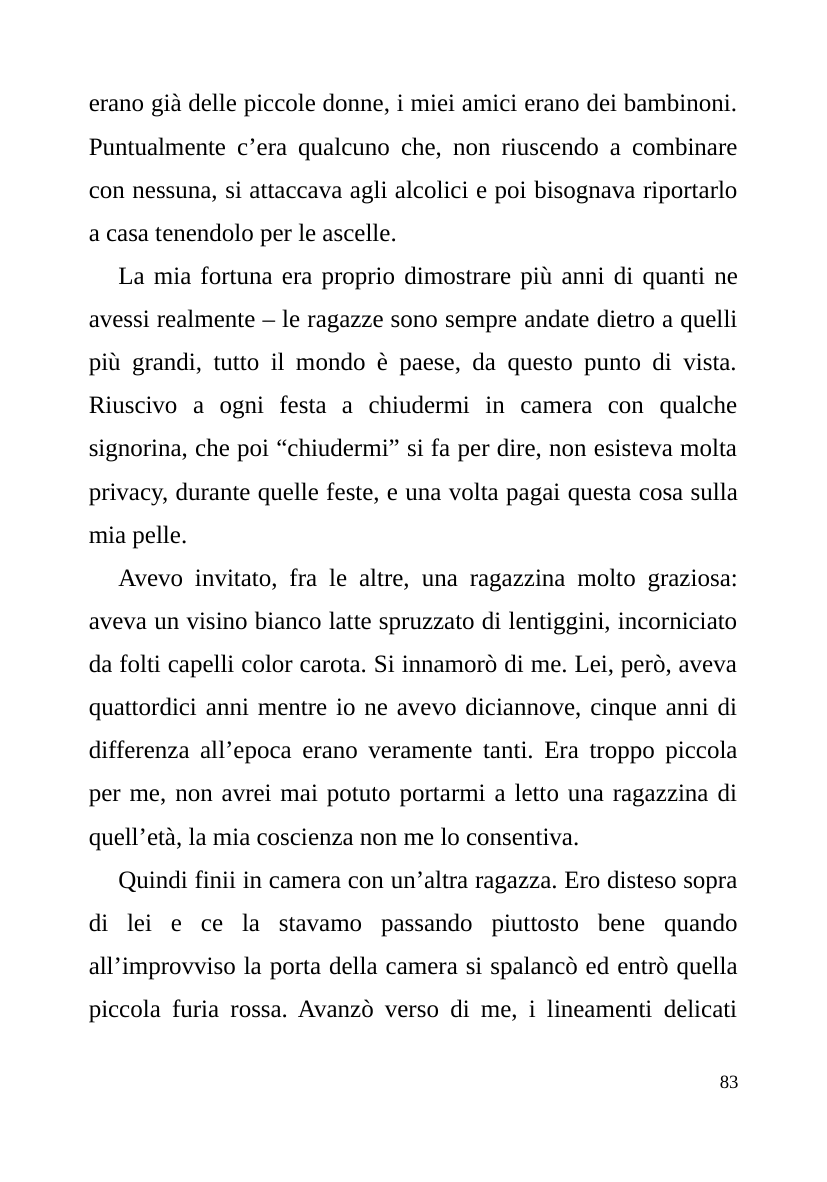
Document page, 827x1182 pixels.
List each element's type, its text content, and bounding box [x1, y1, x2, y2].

text Avevo invitato, fra le altre, una ragazzina molto graziosa: aveva un visino bianco latte spruzzato di lentiggini, incorniciato da folti capelli color carota. Si innamorò di me. Lei, però, aveva quattordici anni mentre io ne avevo diciannove, cinque anni di differenza all’epoca erano veramente tanti. Era troppo piccola per me, non avrei mai potuto portarmi a letto una ragazzina di quell’età, la mia coscienza non me lo consentiva. [88, 563, 738, 850]
text erano già delle piccole donne, i miei amici erano dei bambinoni. Puntualmente c’era qualcuno che, non riuscendo a combinare con nessuna, si attaccava agli alcolici e poi bisognava riportarlo a casa tenendolo per le ascelle. [88, 88, 738, 247]
text Quindi finii in camera con un’altra ragazza. Ero disteso sopra di lei e ce la stavamo passando piuttosto bene quando all’improvviso la porta della camera si spalancò ed entrò quella piccola furia rossa. Avanzò verso di me, i lineamenti delicati [88, 865, 738, 1023]
text La mia fortuna era proprio dimostrare più anni di quanti ne avessi realmente – le ragazze sono sempre andate dietro a quelli più grandi, tutto il mondo è paese, da questo punto di vista. Riuscivo a ogni festa a chiudermi in camera con qualche signorina, che poi “chiudermi” si fa per dire, non esisteva molta privacy, durante quelle feste, e una volta pagai questa cosa sulla mia pelle. [88, 261, 738, 548]
